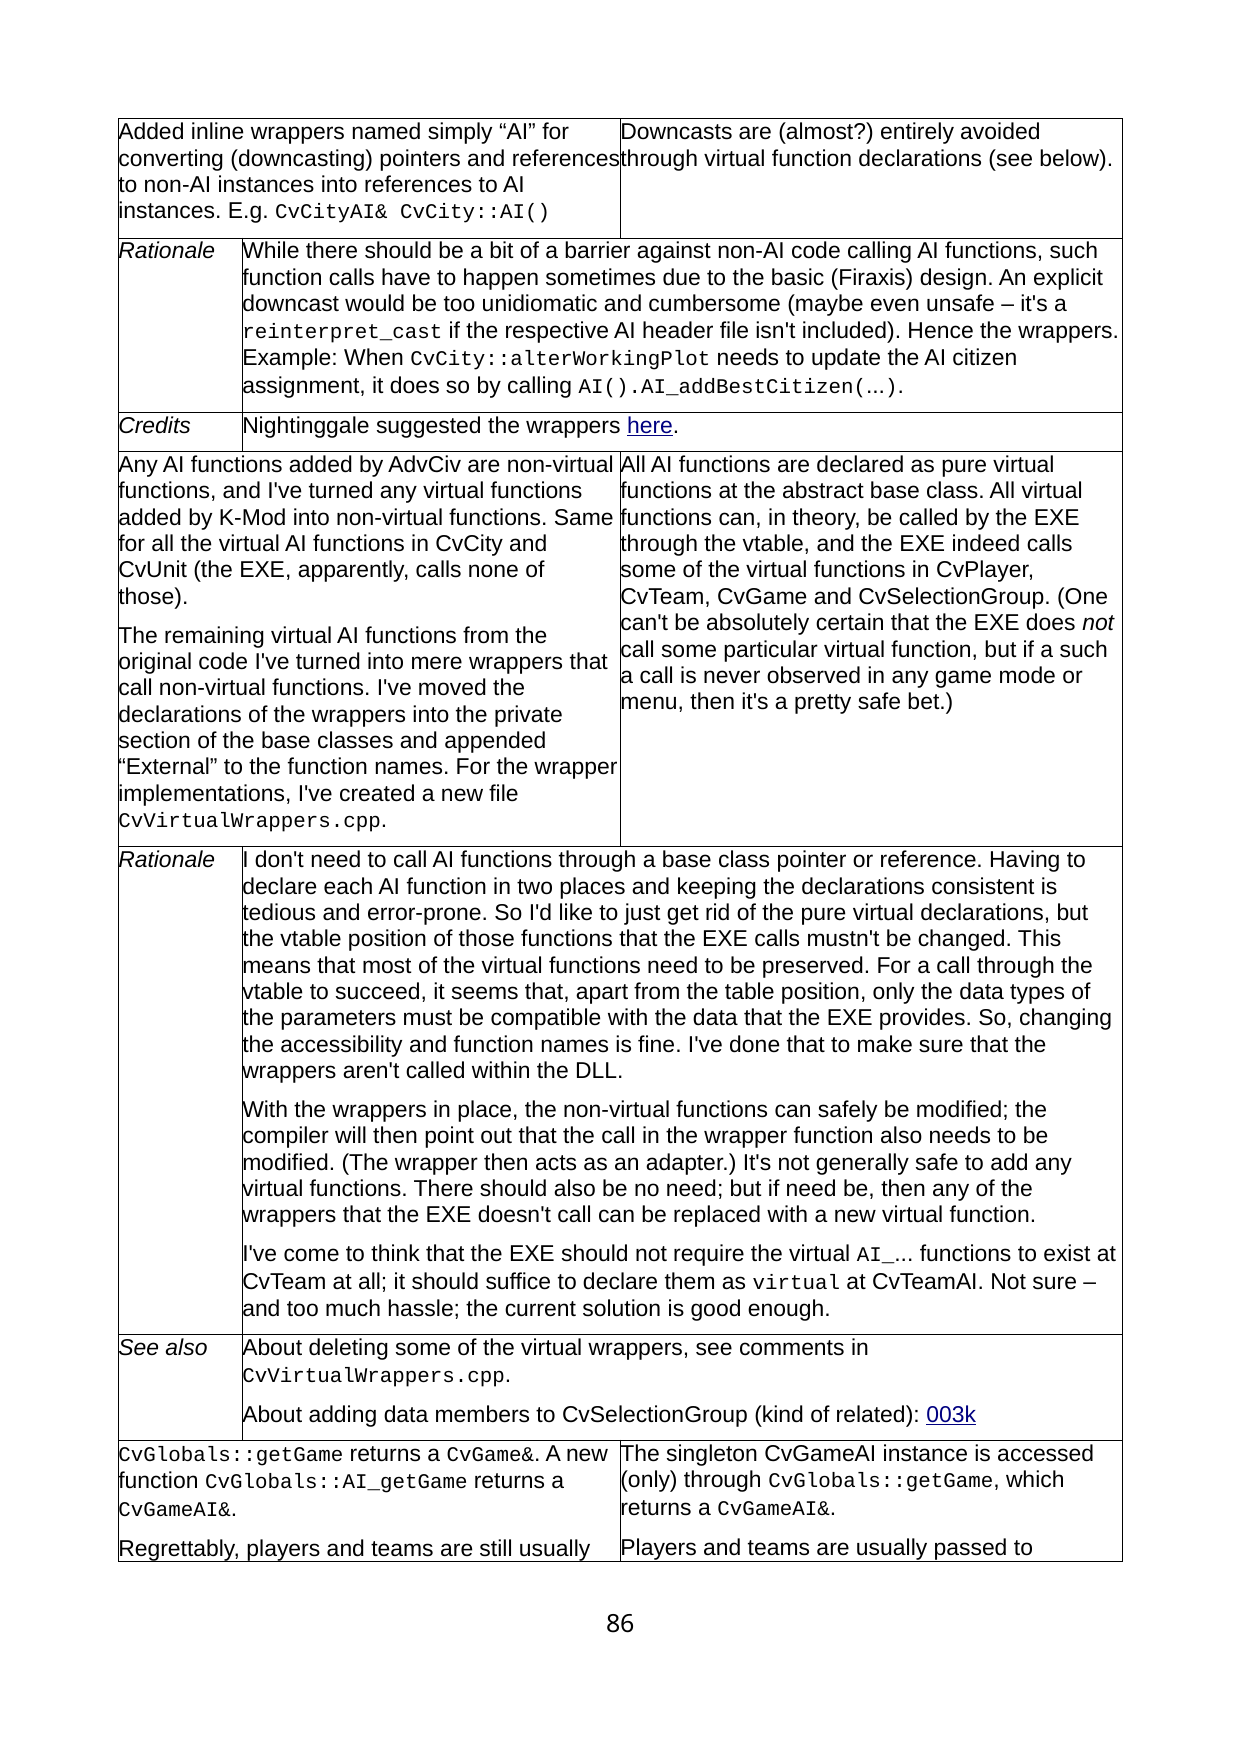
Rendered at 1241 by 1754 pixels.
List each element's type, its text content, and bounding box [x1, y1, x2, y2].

table_cell Any AI functions added by AdvCiv are non-virtual functions, and I've turned any virtual functions added by K-Mod into non-virtual functions. Same for all the virtual AI functions in CvCity and CvUnit (the EXE, apparently, calls none of those). The remaining virtual AI functions from the original code I've turned into mere wrappers that call non-virtual functions. I've moved the declarations of the wrappers into the private section of the base classes and appended “External” to the function names. For the wrapper implementations, I've created a new file CvVirtualWrappers.cpp. [119, 452, 620, 846]
table_cell About deleting some of the virtual wrappers, see comments in CvVirtualWrappers.cpp. About adding data members to CvSelectionGroup (kind of related): 003k [243, 1335, 1122, 1439]
table_cell CvGlobals::getGame returns a CvGame&. A new function CvGlobals::AI_getGame returns a CvGameAI&. Regrettably, players and teams are still usually [119, 1441, 620, 1561]
table_cell Rationale [119, 847, 242, 1334]
table_cell The singleton CvGameAI instance is accessed (only) through CvGlobals::getGame, which returns a CvGameAI&. Players and teams are usually passed to [621, 1441, 1122, 1561]
table_cell All AI functions are declared as pure virtual functions at the abstract base class. All virtual functions can, in theory, be called by the EXE through the vtable, and the EXE indeed calls some of the virtual functions in CvPlayer, CvTeam, CvGame and CvSelectionGroup. (One can't be absolutely certain that the EXE does not call some particular virtual function, but if a such a call is never observed in any game mode or menu, then it's a pretty safe bet.) [621, 452, 1122, 846]
table_cell Rationale [119, 239, 242, 412]
table_cell While there should be a bit of a barrier against non-AI code calling AI functions, such function calls have to happen sometimes due to the basic (Firaxis) design. An explicit downcast would be too unidiomatic and cumbersome (maybe even unsafe – it's a reinterpret_cast if the respective AI header file isn't included). Hence the wrappers. Example: When CvCity::alterWorkingPlot needs to update the AI citizen assignment, it does so by calling AI().AI_addBestCitizen(...). [243, 239, 1122, 412]
table_cell Credits [119, 413, 242, 451]
table_cell I don't need to call AI functions through a base class pointer or reference. Having to declare each AI function in two places and keeping the declarations consistent is tedious and error-prone. So I'd like to just get rid of the pure virtual declarations, but the vtable position of those functions that the EXE calls mustn't be changed. This means that most of the virtual functions need to be preserved. For a call through the vtable to succeed, it seems that, apart from the table position, only the data types of the parameters must be compatible with the data that the EXE provides. So, changing the accessibility and function names is fine. I've done that to make sure that the wrappers aren't called within the DLL. With the wrappers in place, the non-virtual functions can safely be modified; the compiler will then point out that the call in the wrapper function also needs to be modified. (The wrapper then acts as an adapter.) It's not generally safe to add any virtual functions. There should also be no need; but if need be, then any of the wrappers that the EXE doesn't call can be replaced with a new virtual function. I've come to think that the EXE should not require the virtual AI_... functions to exist at CvTeam at all; it should suffice to declare them as virtual at CvTeamAI. Not sure – and too much hassle; the current solution is good enough. [243, 847, 1122, 1334]
table_cell Downcasts are (almost?) entirely avoided through virtual function declarations (see below). [621, 119, 1122, 237]
table_cell Nightinggale suggested the wrappers here. [243, 413, 1122, 451]
table_cell Added inline wrappers named simply “AI” for converting (downcasting) pointers and references to non-AI instances into references to AI instances. E.g. CvCityAI& CvCity::AI() [119, 119, 620, 237]
table_cell See also [119, 1335, 242, 1439]
